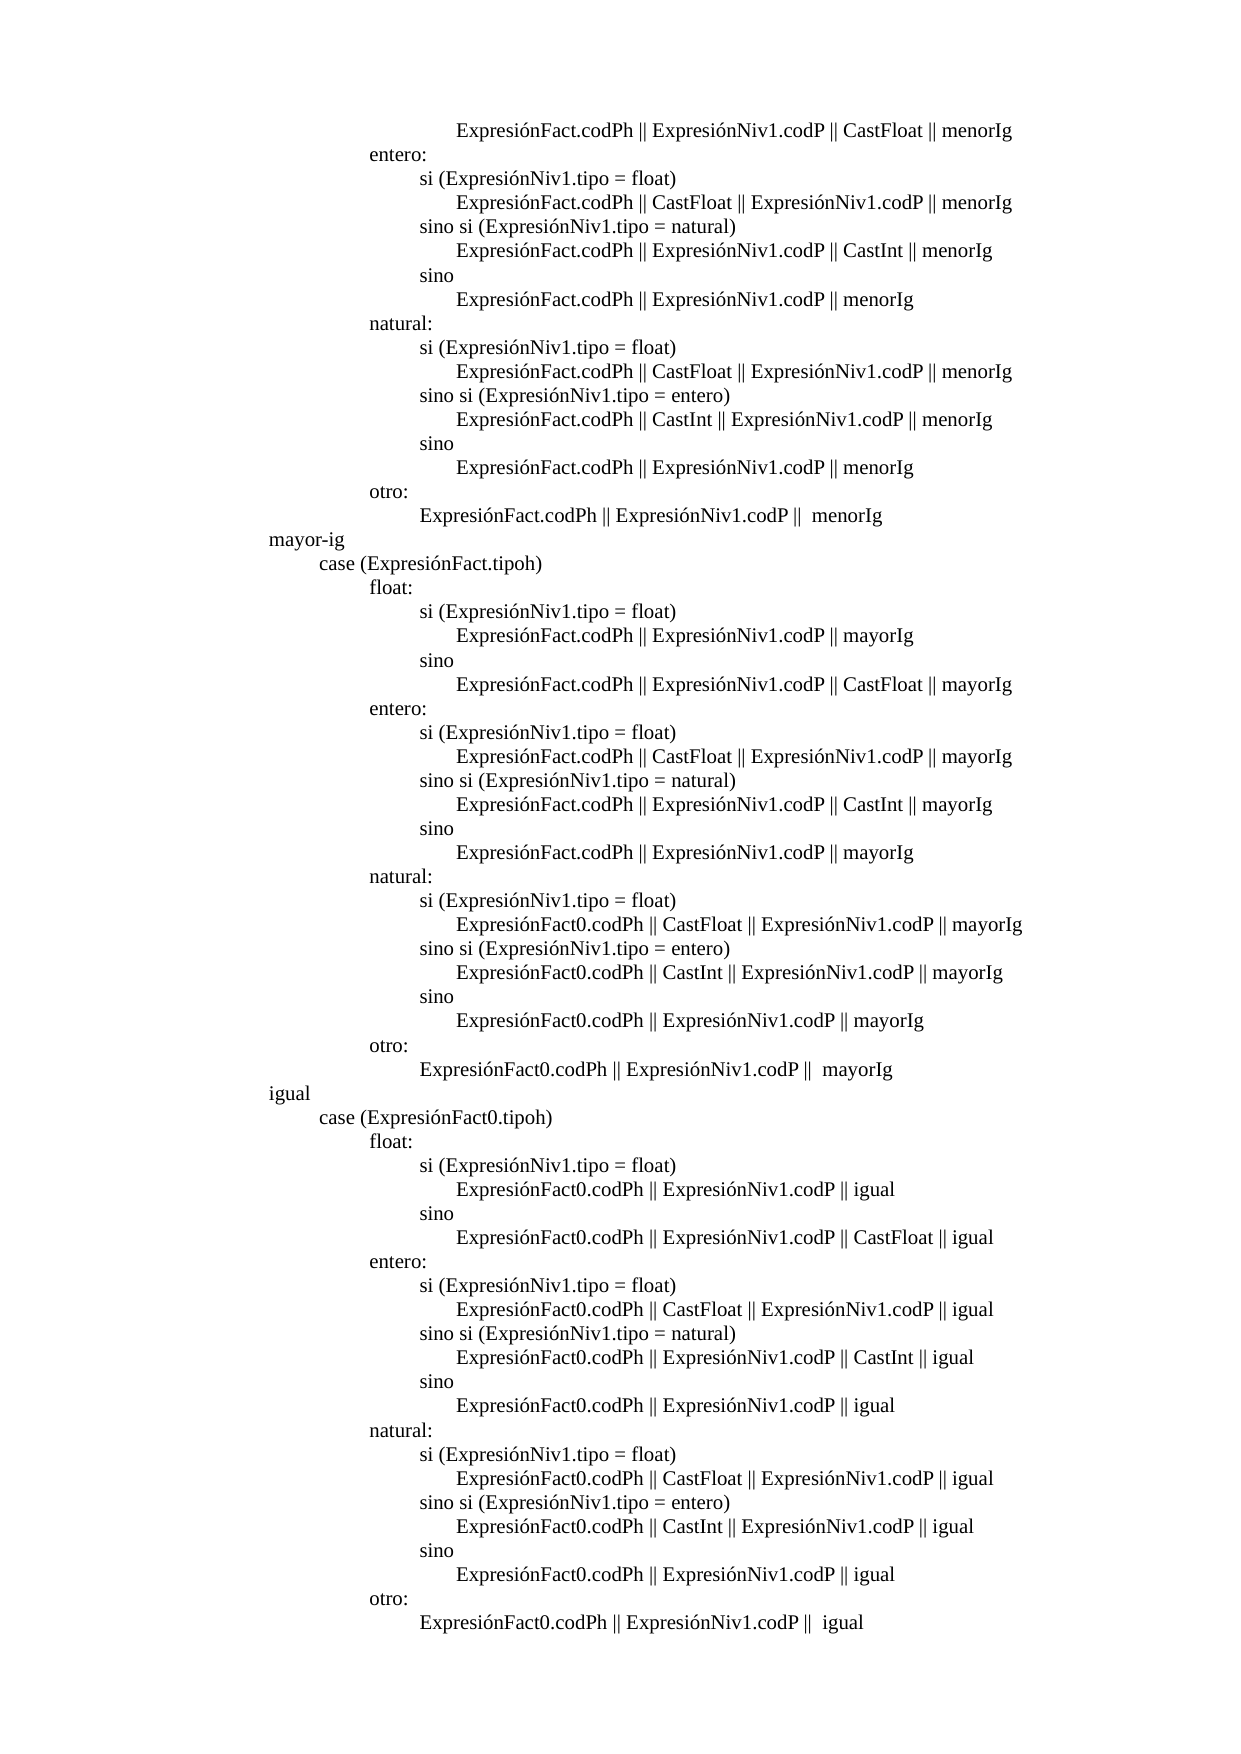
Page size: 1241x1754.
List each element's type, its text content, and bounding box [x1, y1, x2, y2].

text sino si (ExpresiónNiv1.tipo = natural) [118, 1321, 1122, 1345]
text si (ExpresiónNiv1.tipo = float) [118, 335, 1122, 359]
text ExpresiónFact0.codPh || CastInt || ExpresiónNiv1.codP || igual [118, 1514, 1122, 1538]
text ExpresiónFact0.codPh || ExpresiónNiv1.codP || CastInt || igual [118, 1345, 1122, 1369]
text otro: [118, 1032, 1122, 1057]
text entero: [118, 1249, 1122, 1273]
text sino [118, 431, 1122, 455]
text sino [118, 1538, 1122, 1562]
text ExpresiónFact.codPh || ExpresiónNiv1.codP || mayorIg [118, 623, 1122, 647]
text ExpresiónFact.codPh || ExpresiónNiv1.codP || CastFloat || menorIg [118, 118, 1122, 142]
text otro: [118, 1586, 1122, 1610]
text ExpresiónFact0.codPh || ExpresiónNiv1.codP || mayorIg [118, 1057, 1122, 1081]
text natural: [118, 1417, 1122, 1442]
text si (ExpresiónNiv1.tipo = float) [118, 1153, 1122, 1177]
text si (ExpresiónNiv1.tipo = float) [118, 166, 1122, 190]
text ExpresiónFact.codPh || CastFloat || ExpresiónNiv1.codP || mayorIg [118, 744, 1122, 768]
text ExpresiónFact0.codPh || CastFloat || ExpresiónNiv1.codP || igual [118, 1466, 1122, 1490]
text case (ExpresiónFact.tipoh) [118, 551, 1122, 575]
text sino [118, 262, 1122, 287]
text sino si (ExpresiónNiv1.tipo = entero) [118, 936, 1122, 960]
text float: [118, 1129, 1122, 1153]
text ExpresiónFact.codPh || ExpresiónNiv1.codP || CastInt || mayorIg [118, 792, 1122, 816]
text sino [118, 984, 1122, 1008]
text sino [118, 647, 1122, 672]
text ExpresiónFact.codPh || ExpresiónNiv1.codP || CastFloat || mayorIg [118, 672, 1122, 696]
text otro: [118, 479, 1122, 503]
text sino [118, 1201, 1122, 1225]
text ExpresiónFact0.codPh || CastFloat || ExpresiónNiv1.codP || mayorIg [118, 912, 1122, 936]
text si (ExpresiónNiv1.tipo = float) [118, 720, 1122, 744]
text entero: [118, 142, 1122, 166]
text ExpresiónFact.codPh || CastFloat || ExpresiónNiv1.codP || menorIg [118, 359, 1122, 383]
text ExpresiónFact.codPh || ExpresiónNiv1.codP || menorIg [118, 287, 1122, 311]
text ExpresiónFact.codPh || ExpresiónNiv1.codP || menorIg [118, 455, 1122, 479]
text ExpresiónFact0.codPh || ExpresiónNiv1.codP || CastFloat || igual [118, 1225, 1122, 1249]
text entero: [118, 696, 1122, 720]
text case (ExpresiónFact0.tipoh) [118, 1105, 1122, 1129]
text natural: [118, 864, 1122, 888]
text ExpresiónFact0.codPh || CastInt || ExpresiónNiv1.codP || mayorIg [118, 960, 1122, 984]
text ExpresiónFact0.codPh || ExpresiónNiv1.codP || mayorIg [118, 1008, 1122, 1032]
text sino si (ExpresiónNiv1.tipo = entero) [118, 383, 1122, 407]
text ExpresiónFact.codPh || ExpresiónNiv1.codP || mayorIg [118, 840, 1122, 864]
text ExpresiónFact0.codPh || CastFloat || ExpresiónNiv1.codP || igual [118, 1297, 1122, 1321]
text ExpresiónFact0.codPh || ExpresiónNiv1.codP || igual [118, 1393, 1122, 1417]
text sino si (ExpresiónNiv1.tipo = natural) [118, 214, 1122, 238]
text sino si (ExpresiónNiv1.tipo = natural) [118, 768, 1122, 792]
text float: [118, 575, 1122, 599]
text ExpresiónFact.codPh || ExpresiónNiv1.codP || CastInt || menorIg [118, 238, 1122, 262]
text ExpresiónFact0.codPh || ExpresiónNiv1.codP || igual [118, 1177, 1122, 1201]
text ExpresiónFact.codPh || CastFloat || ExpresiónNiv1.codP || menorIg [118, 190, 1122, 214]
text si (ExpresiónNiv1.tipo = float) [118, 599, 1122, 623]
text natural: [118, 311, 1122, 335]
text ExpresiónFact0.codPh || ExpresiónNiv1.codP || igual [118, 1610, 1122, 1634]
text igual [118, 1081, 1122, 1105]
text si (ExpresiónNiv1.tipo = float) [118, 888, 1122, 912]
text sino si (ExpresiónNiv1.tipo = entero) [118, 1490, 1122, 1514]
text mayor-ig [118, 527, 1122, 551]
text si (ExpresiónNiv1.tipo = float) [118, 1273, 1122, 1297]
text ExpresiónFact0.codPh || ExpresiónNiv1.codP || igual [118, 1562, 1122, 1586]
text sino [118, 1369, 1122, 1393]
text ExpresiónFact.codPh || CastInt || ExpresiónNiv1.codP || menorIg [118, 407, 1122, 431]
text ExpresiónFact.codPh || ExpresiónNiv1.codP || menorIg [118, 503, 1122, 527]
text si (ExpresiónNiv1.tipo = float) [118, 1442, 1122, 1466]
text sino [118, 816, 1122, 840]
